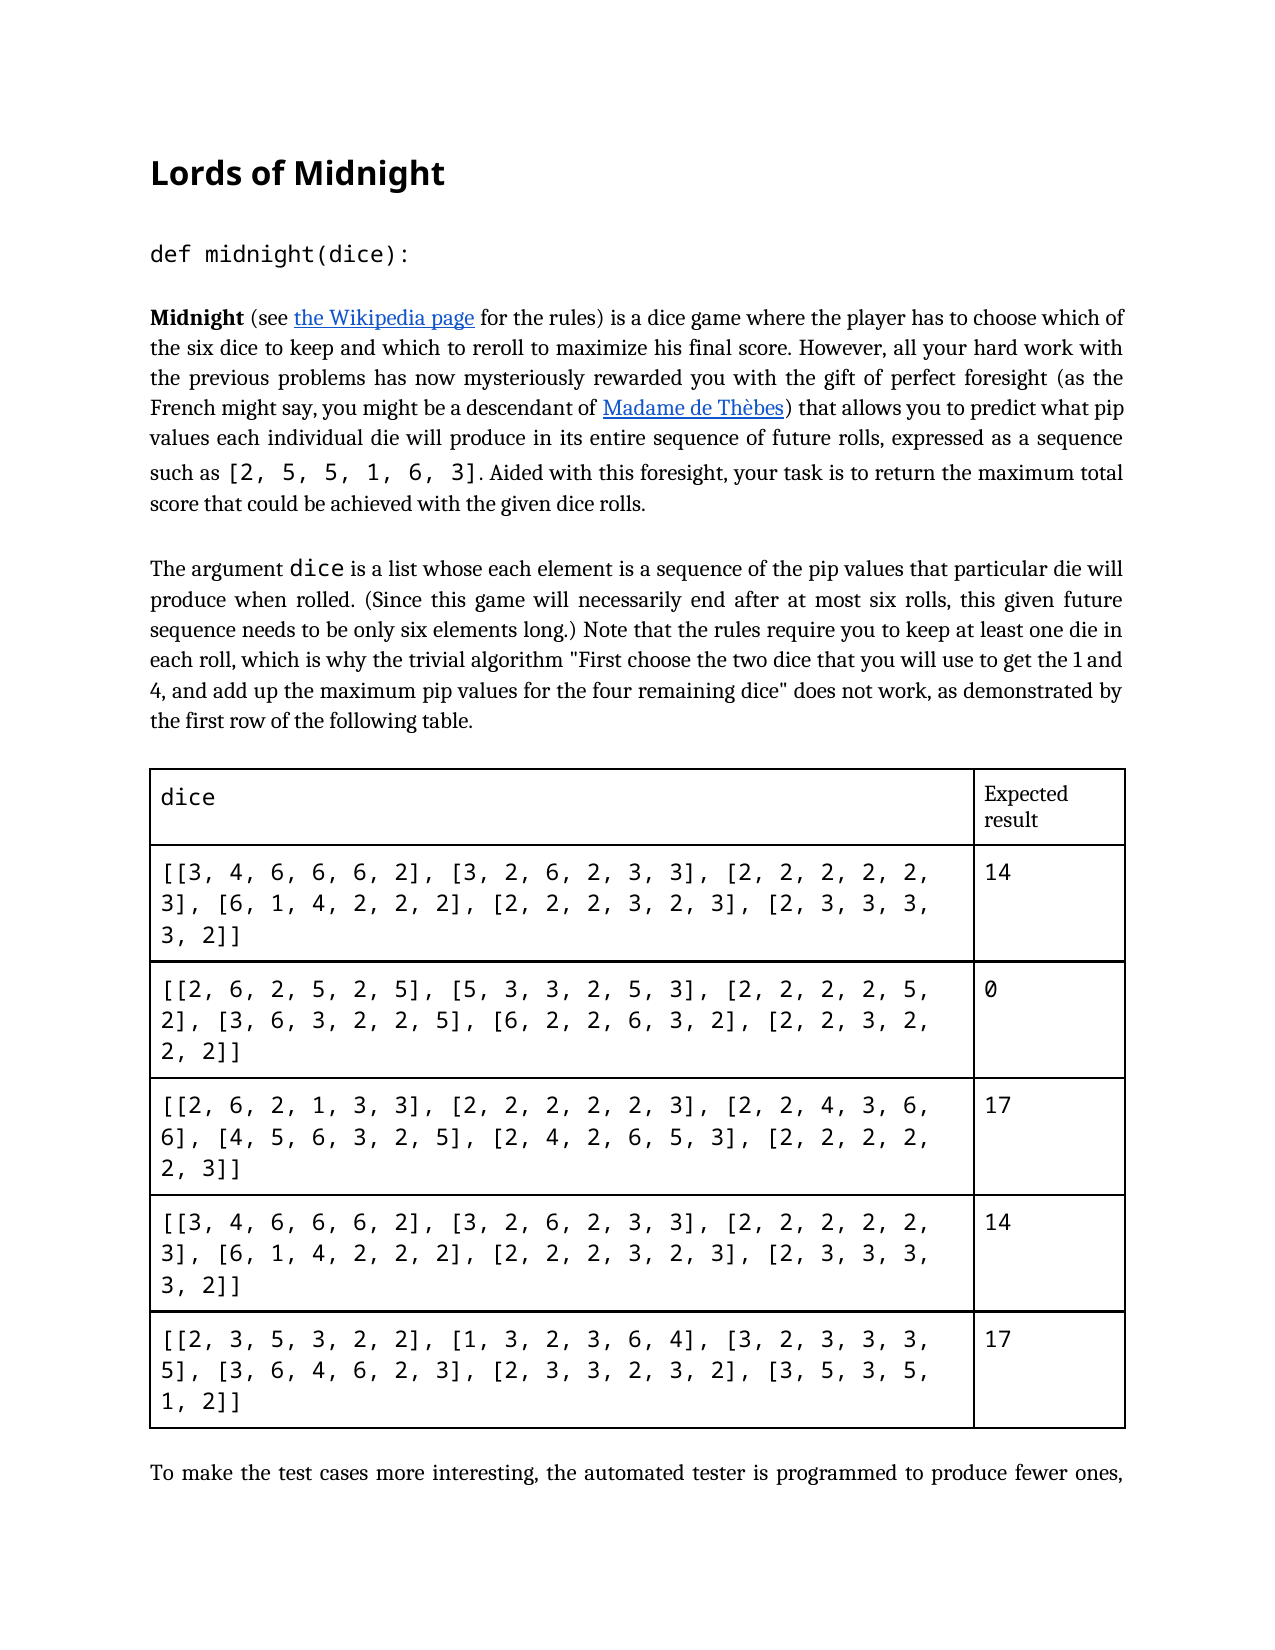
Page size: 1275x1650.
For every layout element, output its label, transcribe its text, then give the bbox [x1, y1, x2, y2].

table_cell [[3, 4, 6, 6, 6, 2], [3, 2, 6, 2, 3, 3], [2, 2, 2, 2, 2, 3], [6, 1, 4, 2, 2, 2], [2, 2, 2, 3, 2, 3], [2, 3, 3, 3, 3, 2]] [151, 846, 973, 960]
text def midnight(dice): [150, 238, 1125, 269]
table_cell [[2, 6, 2, 5, 2, 5], [5, 3, 3, 2, 5, 3], [2, 2, 2, 2, 5, 2], [3, 6, 3, 2, 2, 5], [6, 2, 2, 6, 3, 2], [2, 2, 3, 2, 2, 2]] [151, 963, 973, 1077]
table_cell [[2, 3, 5, 3, 2, 2], [1, 3, 2, 3, 6, 4], [3, 2, 3, 3, 3, 5], [3, 6, 4, 6, 2, 3], [2, 3, 3, 2, 3, 2], [3, 5, 3, 5, 1, 2]] [151, 1313, 973, 1427]
table_cell 17 [975, 1079, 1124, 1194]
table_cell [[2, 6, 2, 1, 3, 3], [2, 2, 2, 2, 2, 3], [2, 2, 4, 3, 6, 6], [4, 5, 6, 3, 2, 5], [2, 4, 2, 6, 5, 3], [2, 2, 2, 2, 2, 3]] [151, 1079, 973, 1194]
text The argument dice is a list whose each element is a sequence of the pip values that particular die will produce when rolled. (Since this game will necessarily end after at most six rolls, this given future sequence needs to be only six elements long.) Note that the rules require you to keep at least one die in each roll, which is why the trivial algorithm "First choose the two dice that you will use to get the 1 and 4, and add up the maximum pip values for the four remaining dice" does not work, as demonstrated by the first row of the following table. [150, 552, 1125, 734]
table_cell 0 [975, 963, 1124, 1077]
table_cell 17 [975, 1313, 1124, 1427]
text Midnight (see the Wikipedia page for the rules) is a dice game where the player has to choose which of the six dice to keep and which to reroll to maximize his final score. However, all your hard work with the previous problems has now mysteriously rewarded you with the gift of perfect foresight (as the French might say, you might be a descendant of Madame de Thèbes) that allows you to predict what pip values each individual die will produce in its entire sequence of future rolls, expressed as a sequence such as [2, 5, 5, 1, 6, 3]. Aided with this foresight, your task is to return the maximum total score that could be achieved with the given dice rolls. [150, 304, 1125, 518]
table_header dice [151, 770, 973, 844]
subtitle Lords of Midnight [150, 150, 1125, 195]
text To make the test cases more interesting, the automated tester is programmed to produce fewer ones, [150, 1459, 1125, 1486]
table_cell 14 [975, 1196, 1124, 1310]
table_cell [[3, 4, 6, 6, 6, 2], [3, 2, 6, 2, 3, 3], [2, 2, 2, 2, 2, 3], [6, 1, 4, 2, 2, 2], [2, 2, 2, 3, 2, 3], [2, 3, 3, 3, 3, 2]] [151, 1196, 973, 1310]
table_header Expected result [975, 770, 1124, 844]
table_cell 14 [975, 846, 1124, 960]
